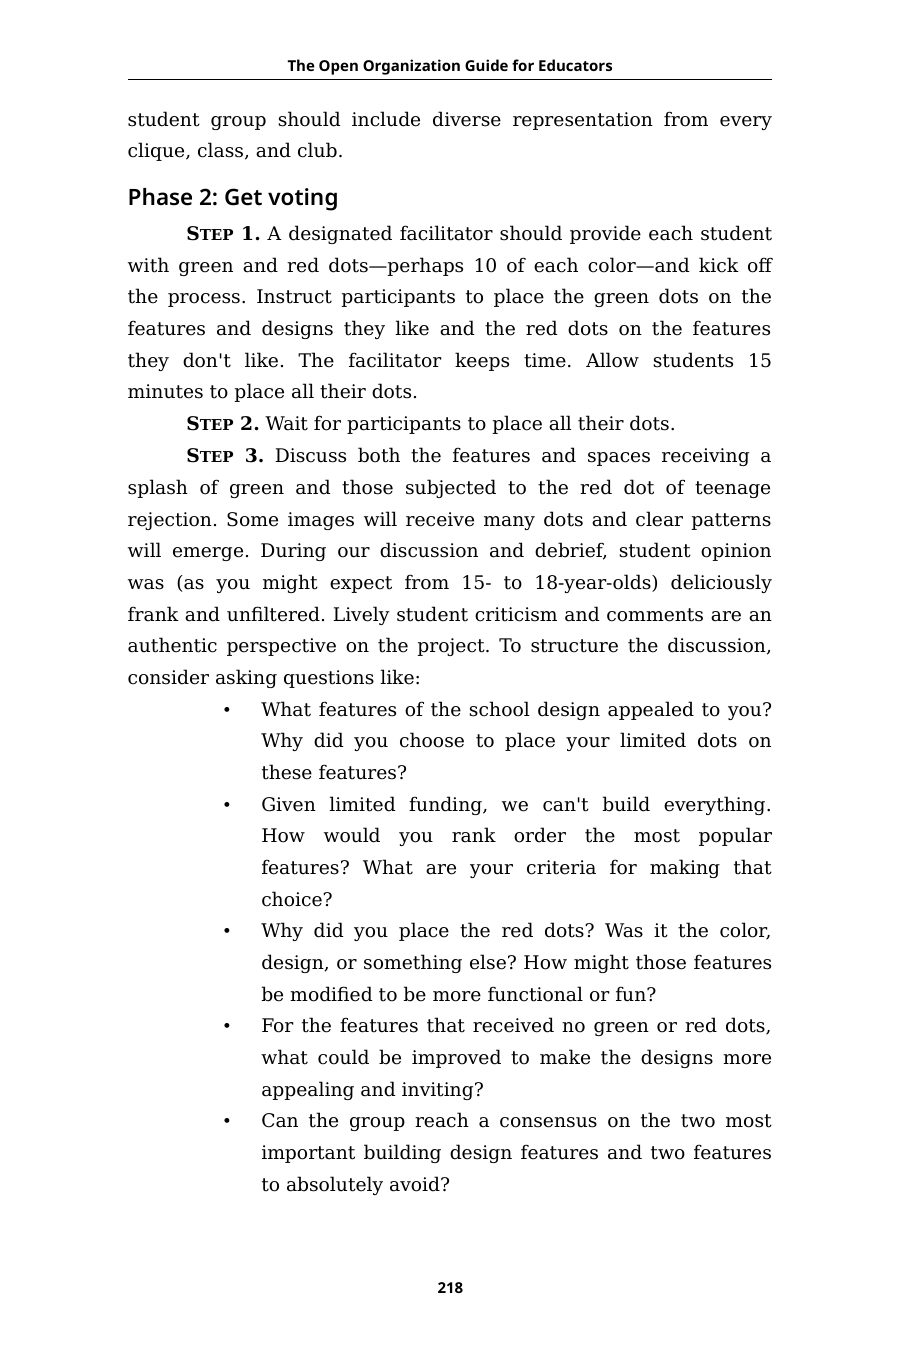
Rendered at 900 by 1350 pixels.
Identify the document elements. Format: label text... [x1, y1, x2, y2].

text Step 1. A designated facilitator should provide each student with green and red dots—perhaps 10 of each color—and kick off the process. Instruct participants to place the green dots on the features and designs they like and the red dots on the features they don't like. The facilitator keeps time. Allow students 15 minutes to place all their dots. [127, 223, 772, 403]
list Given limited funding, we can't build everything. How would you rank order the most popular features? What are your criteria for making that choice? [223, 794, 772, 911]
text student group should include diverse representation from every clique, class, and club. [127, 109, 772, 162]
subtitle Phase 2: Get voting [127, 184, 772, 211]
list Can the group reach a consensus on the two most important building design features and two features to absolutely avoid? [223, 1110, 772, 1196]
list Why did you place the red dots? Was it the color, design, or something else? How might those features be modified to be more functional or fun? [223, 920, 772, 1006]
list What features of the school design appealed to you? Why did you choose to place your limited dots on these features? [223, 699, 772, 784]
text Step 2. Wait for participants to place all their dots. [127, 413, 772, 435]
text Step 3. Discuss both the features and spaces receiving a splash of green and those subjected to the red dot of teenage rejection. Some images will receive many dots and clear patterns will emerge. During our discussion and debrief, student opinion was (as you might expect from 15- to 18-year-olds) deliciously frank and unfiltered. Lively student criticism and comments are an authentic perspective on the project. To structure the discussion, consider asking questions like: [127, 445, 772, 689]
list For the features that received no green or red dots, what could be improved to make the designs more appealing and inviting? [223, 1015, 772, 1101]
